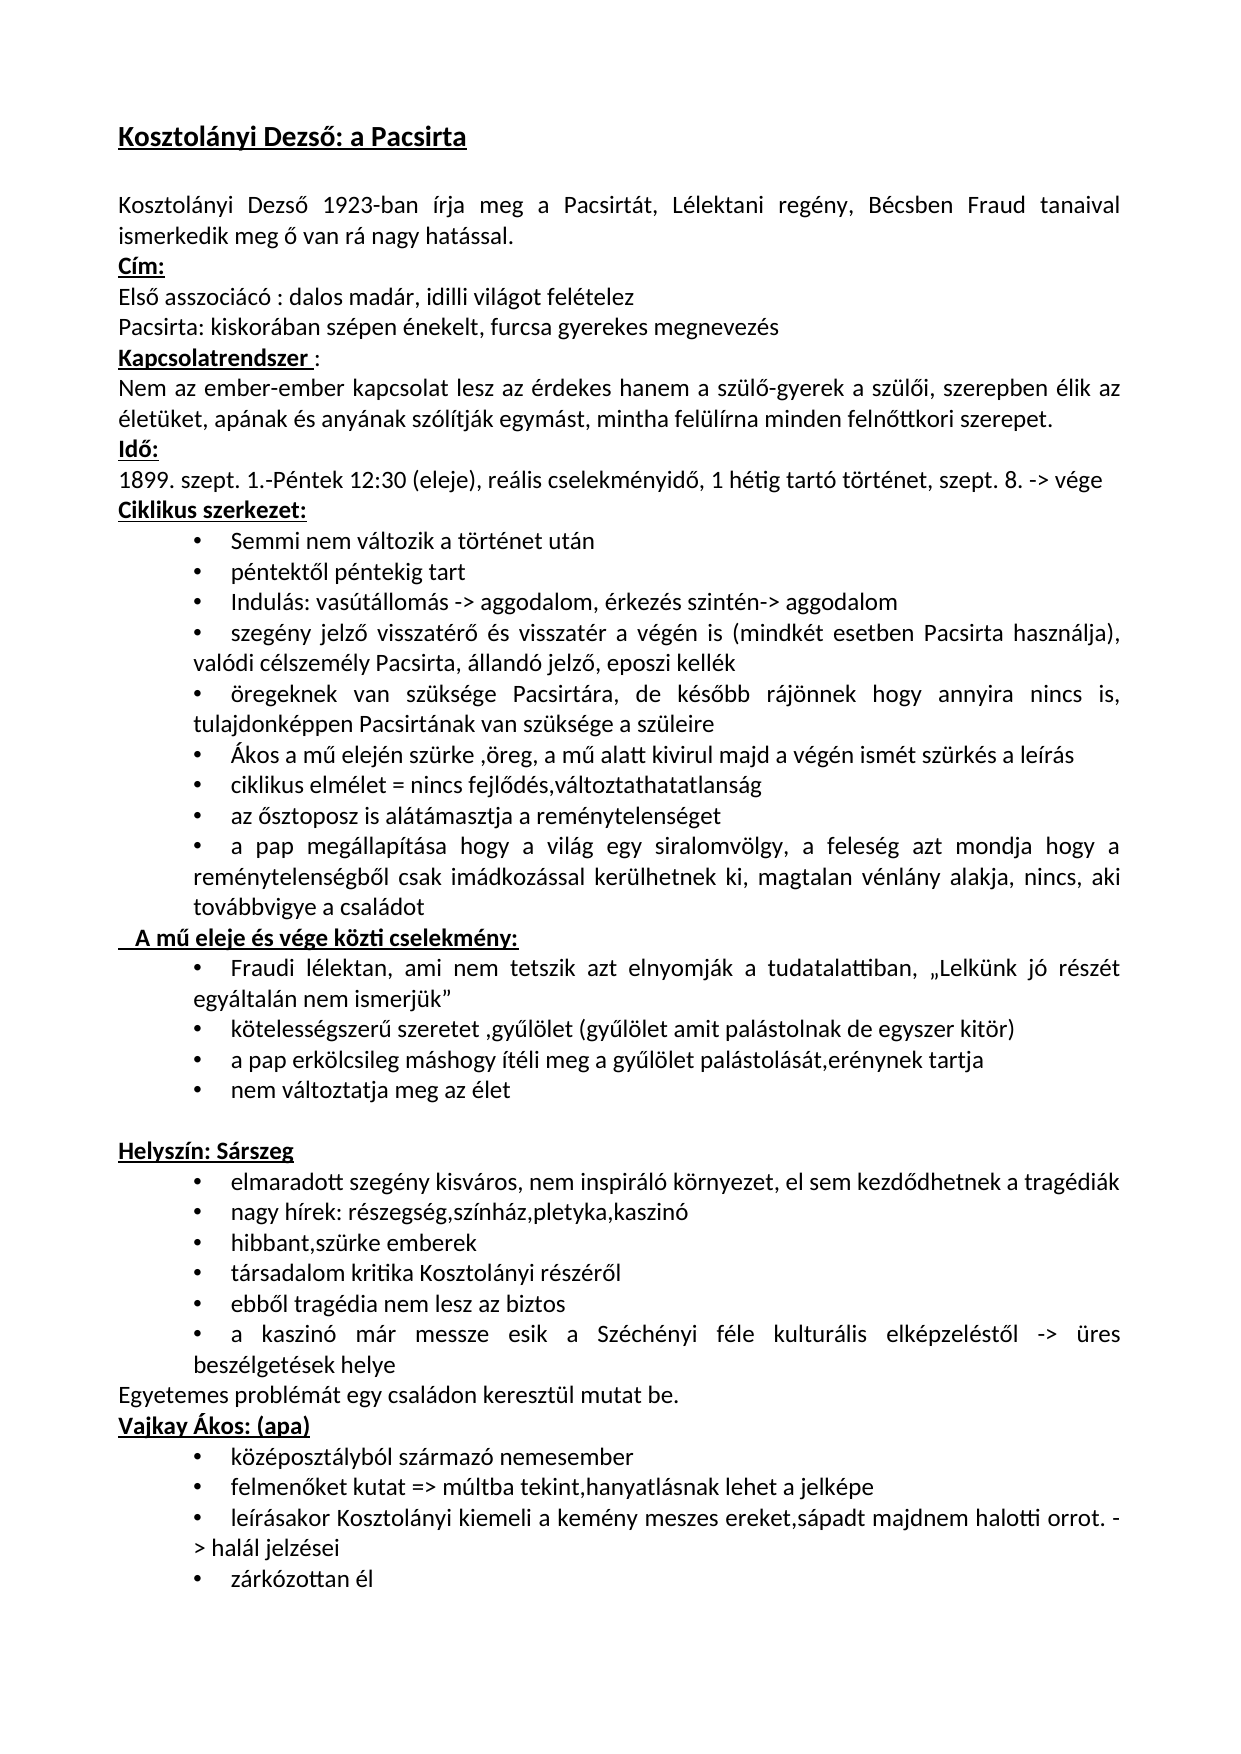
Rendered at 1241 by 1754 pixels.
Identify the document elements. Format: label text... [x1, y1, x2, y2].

list szegény jelző visszatérő és visszatér a végén is (mindkét esetben Pacsirta használja), valódi célszemély Pacsirta, állandó jelző, eposzi kellék [156, 617, 1122, 678]
text Kosztolányi Dezső 1923-ban írja meg a Pacsirtát, Lélektani regény, Bécsben Fraud tanaival ismerkedik meg ő van rá nagy hatással. [118, 189, 1122, 250]
list Semmi nem változik a történet után [156, 525, 1122, 556]
list kötelességszerű szeretet ,gyűlölet (gyűlölet amit palástolnak de egyszer kitör) [156, 1013, 1122, 1044]
text 1899. szept. 1.-Péntek 12:30 (eleje), reális cselekményidő, 1 hétig tartó történet, szept. 8. -> vége [118, 464, 1122, 494]
text Egyetemes problémát egy családon keresztül mutat be. [118, 1380, 1122, 1410]
text Kapcsolatrendszer : [118, 342, 1122, 372]
list az ősztoposz is alátámasztja a reménytelenséget [156, 800, 1122, 830]
text Első asszociácó : dalos madár, idilli világot felételez [118, 281, 1122, 311]
list elmaradott szegény kisváros, nem inspiráló környezet, el sem kezdődhetnek a tragédiák [156, 1166, 1122, 1197]
list Fraudi lélektan, ami nem tetszik azt elnyomják a tudatalattiban, „Lelkünk jó részét egyáltalán nem ismerjük” [156, 952, 1122, 1013]
list nagy hírek: részegség,színház,pletyka,kaszinó [156, 1197, 1122, 1227]
list nem változtatja meg az élet [156, 1074, 1122, 1105]
list hibbant,szürke emberek [156, 1227, 1122, 1258]
list társadalom kritika Kosztolányi részéről [156, 1258, 1122, 1288]
list ciklikus elmélet = nincs fejlődés,változtathatatlanság [156, 769, 1122, 800]
text Kosztolányi Dezső: a Pacsirta [118, 118, 1122, 154]
list Indulás: vasútállomás -> aggodalom, érkezés szintén-> aggodalom [156, 586, 1122, 617]
list zárkózottan él [156, 1563, 1122, 1593]
list leírásakor Kosztolányi kiemeli a kemény meszes ereket,sápadt majdnem halotti orrot. -> halál jelzései [156, 1502, 1122, 1563]
list a pap megállapítása hogy a világ egy siralomvölgy, a feleség azt mondja hogy a reménytelenségből csak imádkozással kerülhetnek ki, magtalan vénlány alakja, nincs, aki továbbvigye a családot [156, 830, 1122, 922]
list felmenőket kutat => múltba tekint,hanyatlásnak lehet a jelképe [156, 1471, 1122, 1502]
text Nem az ember-ember kapcsolat lesz az érdekes hanem a szülő-gyerek a szülői, szerepben élik az életüket, apának és anyának szólítják egymást, mintha felülírna minden felnőttkori szerepet. [118, 372, 1122, 433]
text Ciklikus szerkezet: [118, 494, 1122, 525]
list ebből tragédia nem lesz az biztos [156, 1288, 1122, 1319]
text Helyszín: Sárszeg [118, 1136, 1122, 1166]
text Pacsirta: kiskorában szépen énekelt, furcsa gyerekes megnevezés [118, 311, 1122, 342]
list a kaszinó már messze esik a Széchényi féle kulturális elképzeléstől -> üres beszélgetések helye [156, 1319, 1122, 1380]
list a pap erkölcsileg máshogy ítéli meg a gyűlölet palástolását,erénynek tartja [156, 1044, 1122, 1074]
list öregeknek van szüksége Pacsirtára, de később rájönnek hogy annyira nincs is, tulajdonképpen Pacsirtának van szüksége a szüleire [156, 678, 1122, 739]
list középosztályból származó nemesember [156, 1441, 1122, 1471]
list péntektől péntekig tart [156, 556, 1122, 586]
text Cím: [118, 250, 1122, 281]
list Ákos a mű elején szürke ,öreg, a mű alatt kivirul majd a végén ismét szürkés a leírás [156, 739, 1122, 769]
text Vajkay Ákos: (apa) [118, 1410, 1122, 1441]
text A mű eleje és vége közti cselekmény: [118, 922, 1122, 952]
text Idő: [118, 433, 1122, 464]
